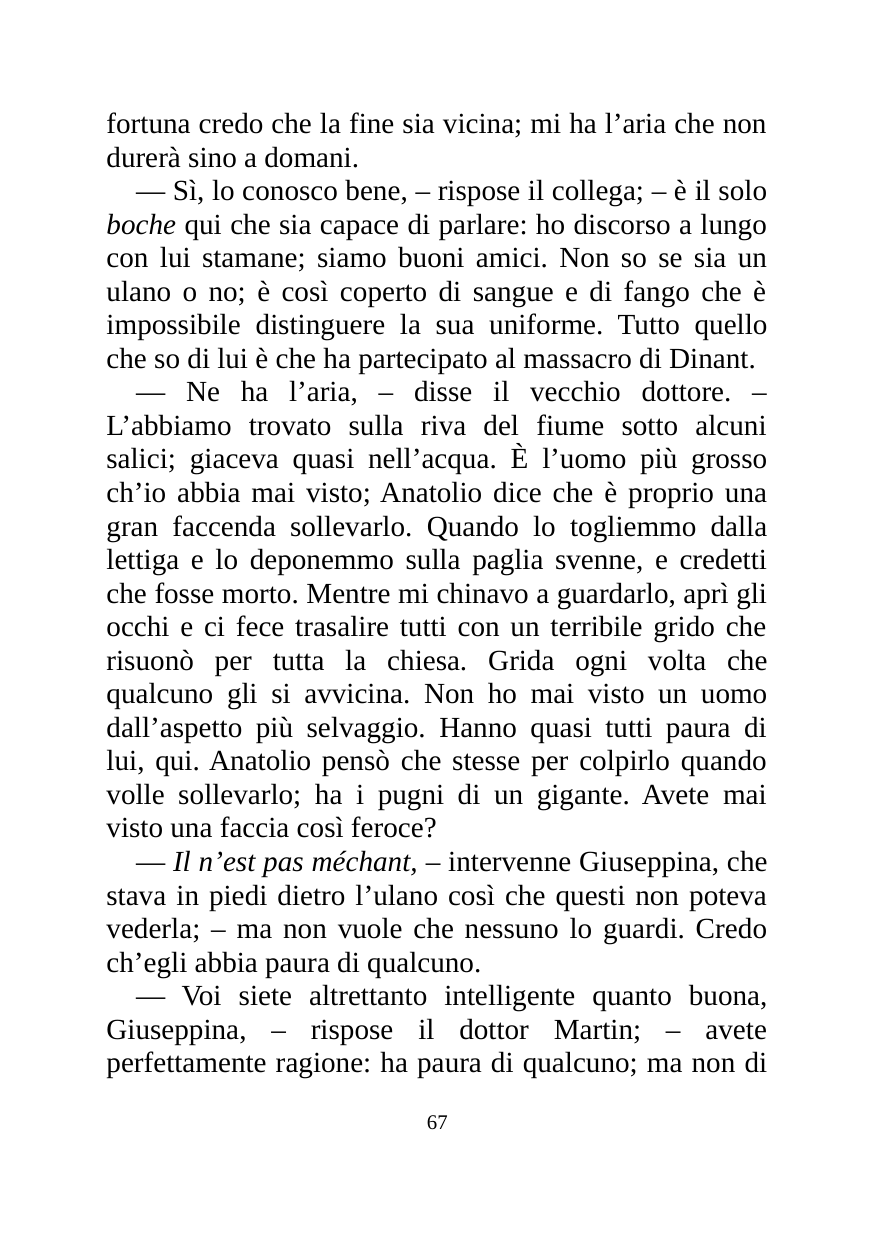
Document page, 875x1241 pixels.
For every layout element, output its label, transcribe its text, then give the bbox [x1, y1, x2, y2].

text — Ne ha l’aria, – disse il vecchio dottore. – L’abbiamo trovato sulla riva del fiume sotto alcuni salici; giaceva quasi nell’acqua. È l’uomo più grosso ch’io abbia mai visto; Anatolio dice che è proprio una gran faccenda sollevarlo. Quando lo togliemmo dalla lettiga e lo deponemmo sulla paglia svenne, e credetti che fosse morto. Mentre mi chinavo a guardarlo, aprì gli occhi e ci fece trasalire tutti con un terribile grido che risuonò per tutta la chiesa. Grida ogni volta che qualcuno gli si avvicina. Non ho mai visto un uomo dall’aspetto più selvaggio. Hanno quasi tutti paura di lui, qui. Anatolio pensò che stesse per colpirlo quando volle sollevarlo; ha i pugni di un gigante. Avete mai visto una faccia così feroce? [106, 374, 768, 844]
text fortuna credo che la fine sia vicina; mi ha l’aria che non durerà sino a domani. [106, 106, 768, 173]
text — Voi siete altrettanto intelligente quanto buona, Giuseppina, – rispose il dottor Martin; – avete perfettamente ragione: ha paura di qualcuno; ma non di [106, 978, 768, 1079]
text — Il n’est pas méchant, – intervenne Giuseppina, che stava in piedi dietro l’ulano così che questi non poteva vederla; – ma non vuole che nessuno lo guardi. Credo ch’egli abbia paura di qualcuno. [106, 844, 768, 978]
text — Sì, lo conosco bene, – rispose il collega; – è il solo boche qui che sia capace di parlare: ho discorso a lungo con lui stamane; siamo buoni amici. Non so se sia un ulano o no; è così coperto di sangue e di fango che è impossibile distinguere la sua uniforme. Tutto quello che so di lui è che ha partecipato al massacro di Dinant. [106, 173, 768, 374]
